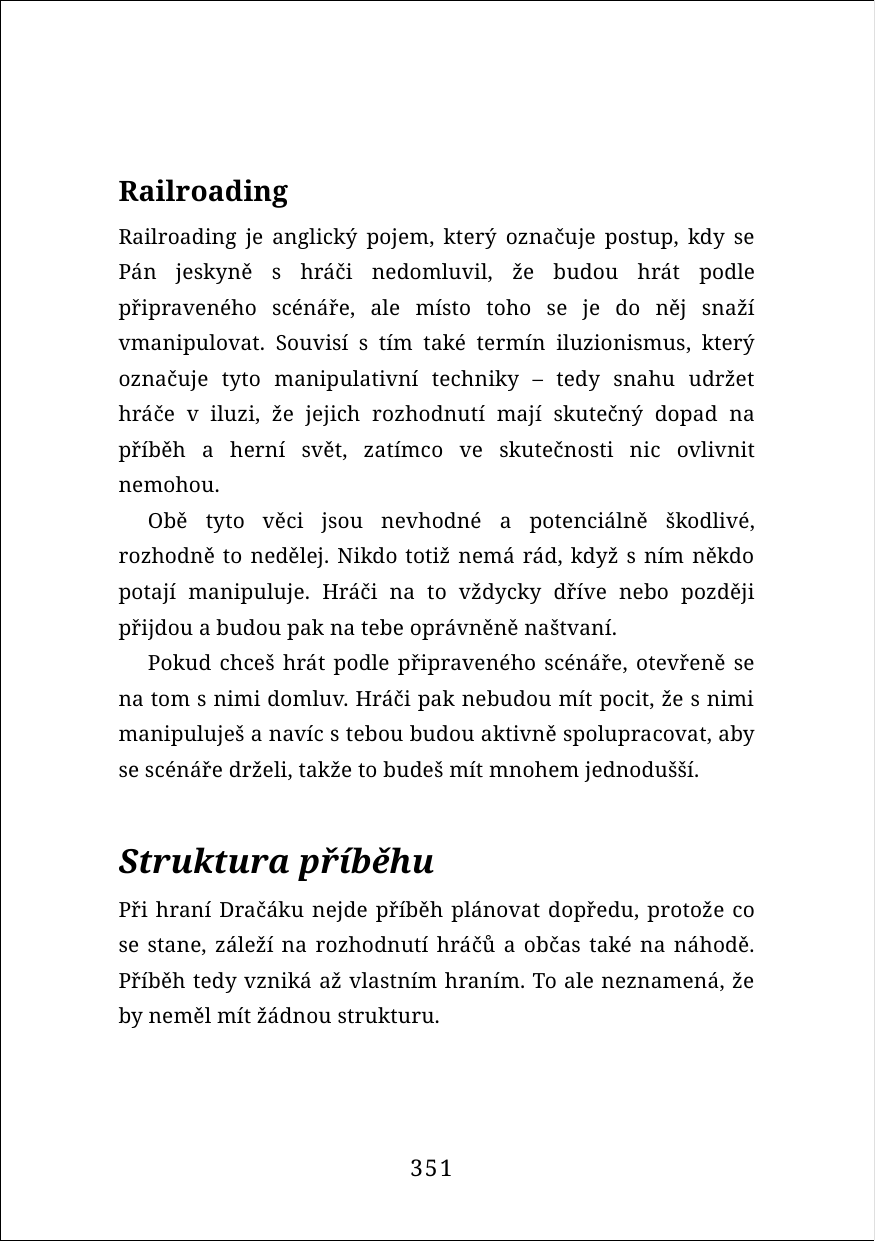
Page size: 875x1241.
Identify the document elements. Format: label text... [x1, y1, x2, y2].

subtitle Railroading [118, 172, 756, 210]
text Railroading je anglický pojem, který označuje postup, kdy se Pán jeskyně s hráči nedomluvil, že budou hrát podle připraveného scénáře, ale místo toho se je do něj snaží vmanipulovat. Souvisí s tím také termín iluzionismus, který označuje tyto manipulativní techniky – tedy snahu udržet hráče v iluzi, že jejich rozhodnutí mají skutečný dopad na příběh a herní svět, zatímco ve skutečnosti nic ovlivnit nemohou. Obě tyto věci jsou nevhodné a potenciálně škodlivé, rozhodně to nedělej. Nikdo totiž nemá rád, když s ním někdo potají manipuluje. Hráči na to vždycky dříve nebo později přijdou a budou pak na tebe oprávněně naštvaní. Pokud chceš hrát podle připraveného scénáře, otevřeně se na tom s nimi domluv. Hráči pak nebudou mít pocit, že s nimi manipuluješ a navíc s tebou budou aktivně spolupracovat, aby se scénáře drželi, takže to budeš mít mnohem jednodušší. [118, 222, 756, 783]
subtitle Struktura příběhu [118, 837, 756, 883]
text Při hraní Dračáku nejde příběh plánovat dopředu, protože co se stane, záleží na rozhodnutí hráčů a občas také na náhodě. Příběh tedy vzniká až vlastním hraním. To ale neznamená, že by neměl mít žádnou strukturu. [118, 895, 756, 1030]
